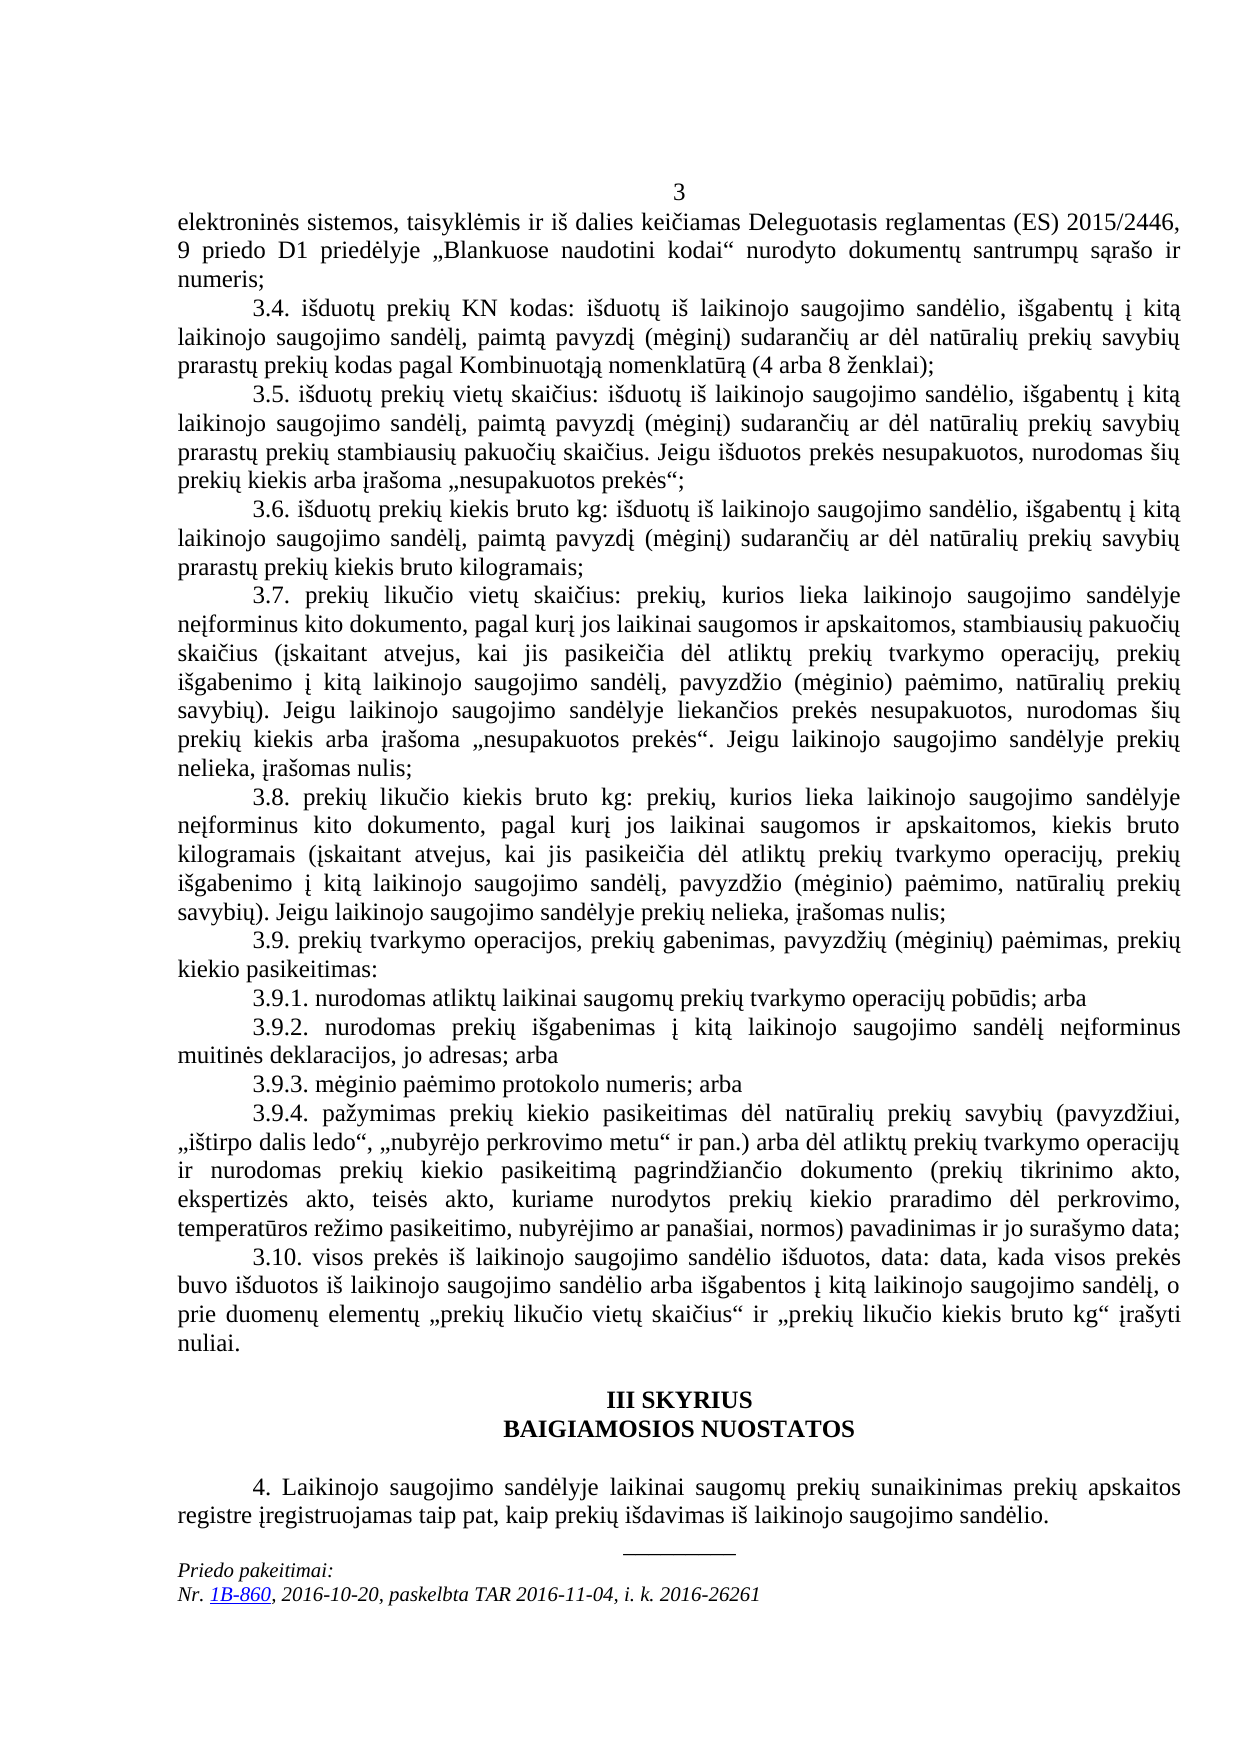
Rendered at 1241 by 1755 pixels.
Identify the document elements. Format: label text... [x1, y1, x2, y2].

text Nr. 1B-860, 2016-10-20, paskelbta TAR 2016-11-04, i. k. 2016-26261 [177, 1582, 1181, 1606]
text 3.5. išduotų prekių vietų skaičius: išduotų iš laikinojo saugojimo sandėlio, išgabentų į kitą laikinojo saugojimo sandėlį, paimtą pavyzdį (mėginį) sudarančių ar dėl natūralių prekių savybių prarastų prekių stambiausių pakuočių skaičius. Jeigu išduotos prekės nesupakuotos, nurodomas šių prekių kiekis arba įrašoma „nesupakuotos prekės“; [177, 379, 1181, 494]
text III SKYRIUS [177, 1385, 1181, 1414]
text 3.9. prekių tvarkymo operacijos, prekių gabenimas, pavyzdžių (mėginių) paėmimas, prekių kiekio pasikeitimas: [177, 925, 1181, 983]
text 3.10. visos prekės iš laikinojo saugojimo sandėlio išduotos, data: data, kada visos prekės buvo išduotos iš laikinojo saugojimo sandėlio arba išgabentos į kitą laikinojo saugojimo sandėlį, o prie duomenų elementų „prekių likučio vietų skaičius“ ir „prekių likučio kiekis bruto kg“ įrašyti nuliai. [177, 1242, 1181, 1357]
text 3.4. išduotų prekių KN kodas: išduotų iš laikinojo saugojimo sandėlio, išgabentų į kitą laikinojo saugojimo sandėlį, paimtą pavyzdį (mėginį) sudarančių ar dėl natūralių prekių savybių prarastų prekių kodas pagal Kombinuotąją nomenklatūrą (4 arba 8 ženklai); [177, 293, 1181, 379]
text 3.9.4. pažymimas prekių kiekio pasikeitimas dėl natūralių prekių savybių (pavyzdžiui, „ištirpo dalis ledo“, „nubyrėjo perkrovimo metu“ ir pan.) arba dėl atliktų prekių tvarkymo operacijų ir nurodomas prekių kiekio pasikeitimą pagrindžiančio dokumento (prekių tikrinimo akto, ekspertizės akto, teisės akto, kuriame nurodytos prekių kiekio praradimo dėl perkrovimo, temperatūros režimo pasikeitimo, nubyrėjimo ar panašiai, normos) pavadinimas ir jo surašymo data; [177, 1098, 1181, 1242]
text 3.6. išduotų prekių kiekis bruto kg: išduotų iš laikinojo saugojimo sandėlio, išgabentų į kitą laikinojo saugojimo sandėlį, paimtą pavyzdį (mėginį) sudarančių ar dėl natūralių prekių savybių prarastų prekių kiekis bruto kilogramais; [177, 494, 1181, 580]
text 3.7. prekių likučio vietų skaičius: prekių, kurios lieka laikinojo saugojimo sandėlyje neįforminus kito dokumento, pagal kurį jos laikinai saugomos ir apskaitomos, stambiausių pakuočių skaičius (įskaitant atvejus, kai jis pasikeičia dėl atliktų prekių tvarkymo operacijų, prekių išgabenimo į kitą laikinojo saugojimo sandėlį, pavyzdžio (mėginio) paėmimo, natūralių prekių savybių). Jeigu laikinojo saugojimo sandėlyje liekančios prekės nesupakuotos, nurodomas šių prekių kiekis arba įrašoma „nesupakuotos prekės“. Jeigu laikinojo saugojimo sandėlyje prekių nelieka, įrašomas nulis; [177, 580, 1181, 782]
text BAIGIAMOSIOS NUOSTATOS [177, 1414, 1181, 1443]
text 4. Laikinojo saugojimo sandėlyje laikinai saugomų prekių sunaikinimas prekių apskaitos registre įregistruojamas taip pat, kaip prekių išdavimas iš laikinojo saugojimo sandėlio. [177, 1472, 1181, 1529]
text 3.9.2. nurodomas prekių išgabenimas į kitą laikinojo saugojimo sandėlį neįforminus muitinės deklaracijos, jo adresas; arba [177, 1012, 1181, 1069]
text elektroninės sistemos, taisyklėmis ir iš dalies keičiamas Deleguotasis reglamentas (ES) 2015/2446, 9 priedo D1 priedėlyje „Blankuose naudotini kodai“ nurodyto dokumentų santrumpų sąrašo ir numeris; [177, 207, 1181, 293]
text _________ [177, 1529, 1181, 1558]
text 3.8. prekių likučio kiekis bruto kg: prekių, kurios lieka laikinojo saugojimo sandėlyje neįforminus kito dokumento, pagal kurį jos laikinai saugomos ir apskaitomos, kiekis bruto kilogramais (įskaitant atvejus, kai jis pasikeičia dėl atliktų prekių tvarkymo operacijų, prekių išgabenimo į kitą laikinojo saugojimo sandėlį, pavyzdžio (mėginio) paėmimo, natūralių prekių savybių). Jeigu laikinojo saugojimo sandėlyje prekių nelieka, įrašomas nulis; [177, 782, 1181, 925]
text 3.9.1. nurodomas atliktų laikinai saugomų prekių tvarkymo operacijų pobūdis; arba [177, 983, 1181, 1012]
text 3.9.3. mėginio paėmimo protokolo numeris; arba [177, 1069, 1181, 1098]
text Priedo pakeitimai: [177, 1558, 1181, 1582]
